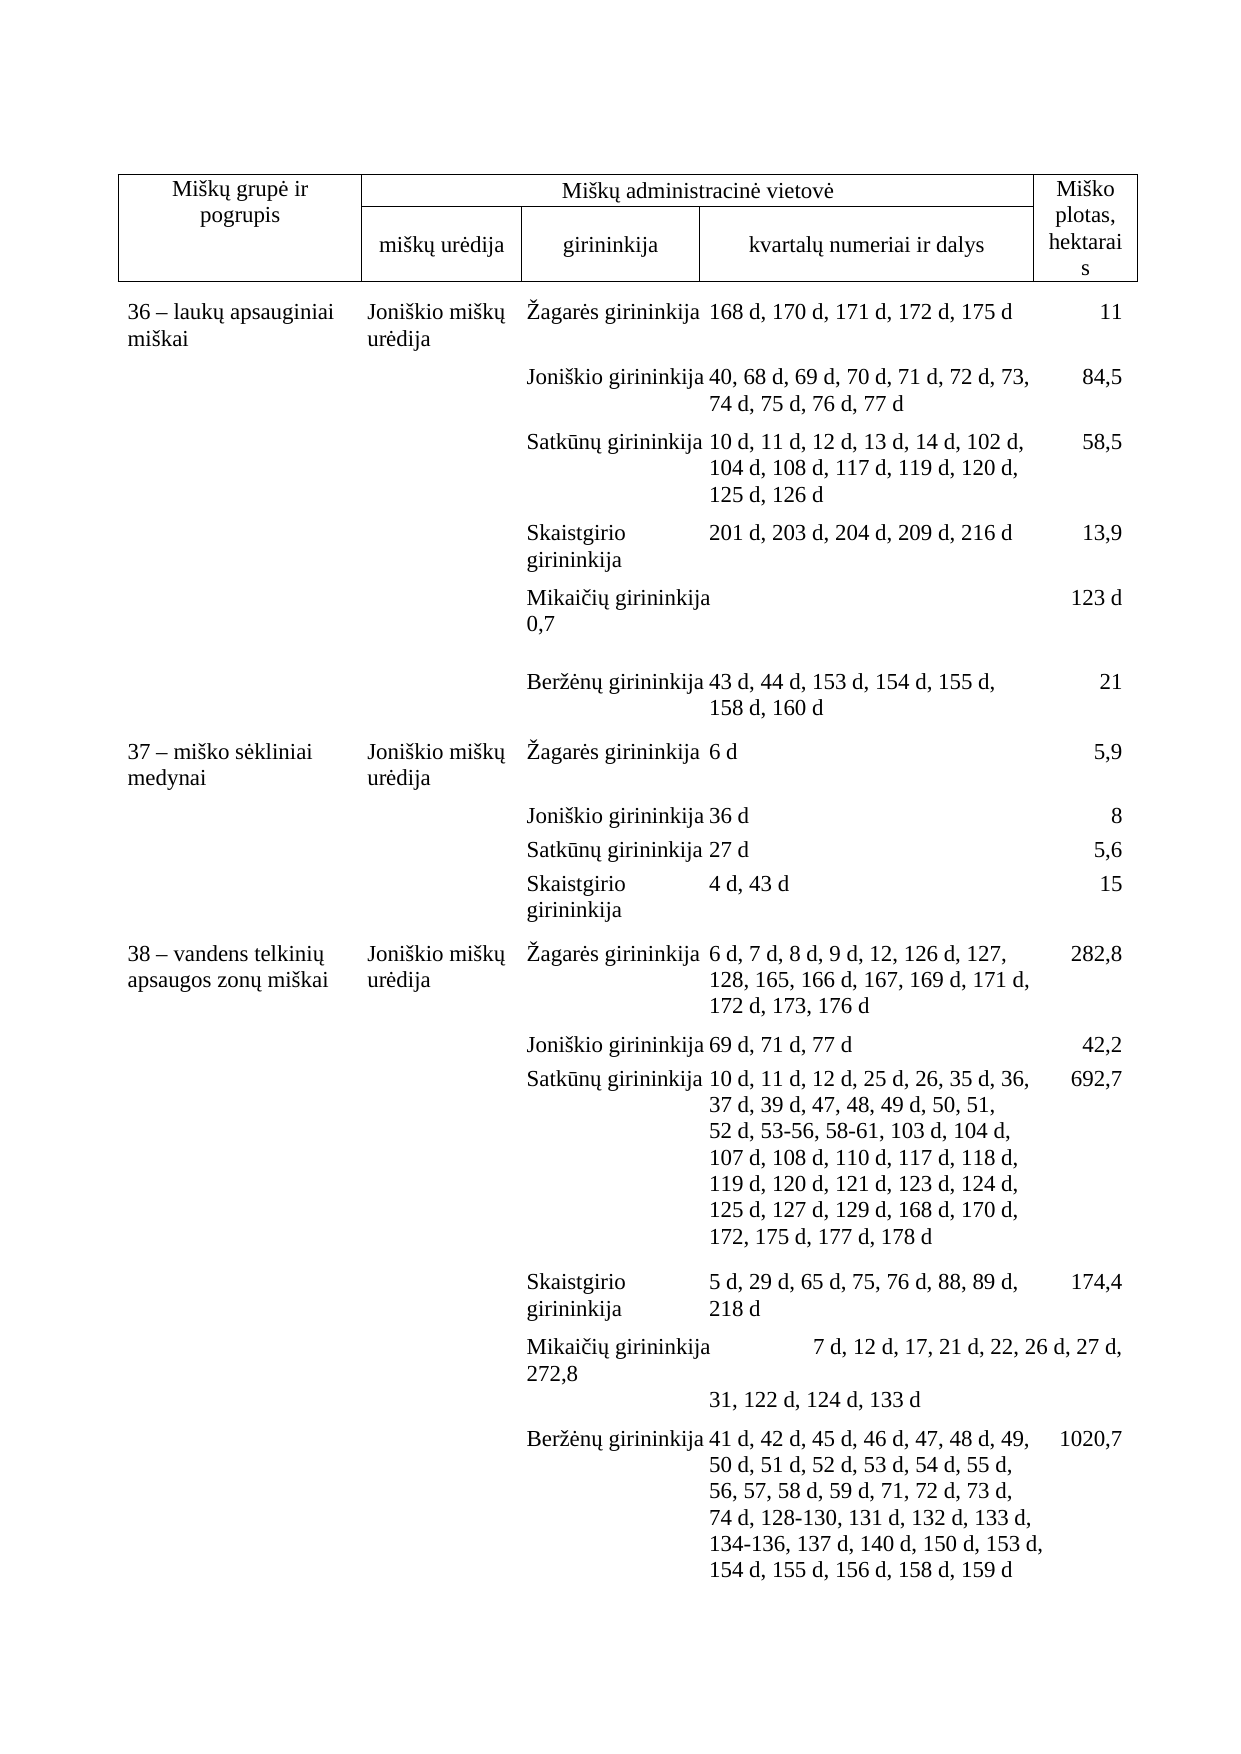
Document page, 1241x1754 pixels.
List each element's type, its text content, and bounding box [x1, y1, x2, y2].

text 125 d, 127 d, 129 d, 168 d, 170 d, [118, 1196, 1152, 1223]
text 36 – laukų apsauginiai Joniškio miškų Žagarės girininkija 168 d, 170 d, 171 d, 172 d, 175 d 11 [118, 298, 1152, 325]
text 38 – vandens telkinių Joniškio miškų Žagarės girininkija 6 d, 7 d, 8 d, 9 d, 12, 126 d, 127, 282,8 [118, 939, 1152, 966]
text 158 d, 160 d [118, 694, 1152, 721]
table_cell miškų urėdija [362, 207, 521, 281]
text Joniškio girininkija 69 d, 71 d, 77 d 42,2 [118, 1031, 1152, 1057]
text 172, 175 d, 177 d, 178 d [118, 1223, 1152, 1249]
text 172 d, 173, 176 d [118, 992, 1152, 1019]
text 104 d, 108 d, 117 d, 119 d, 120 d, [118, 454, 1152, 481]
table_cell girininkija [522, 207, 699, 281]
text Skaistgirio 201 d, 203 d, 204 d, 209 d, 216 d 13,9 [118, 519, 1152, 546]
text miškai urėdija [118, 325, 1152, 351]
text 74 d, 128-130, 131 d, 132 d, 133 d, [118, 1504, 1152, 1530]
text girininkija [118, 546, 1152, 572]
text Beržėnų girininkija 41 d, 42 d, 45 d, 46 d, 47, 48 d, 49, 1020,7 [118, 1424, 1152, 1451]
text girininkija 218 d [118, 1295, 1152, 1321]
text 37 d, 39 d, 47, 48, 49 d, 50, 51, [118, 1091, 1152, 1117]
text 107 d, 108 d, 110 d, 117 d, 118 d, [118, 1144, 1152, 1170]
text 119 d, 120 d, 121 d, 123 d, 124 d, [118, 1170, 1152, 1196]
text 74 d, 75 d, 76 d, 77 d [118, 390, 1152, 416]
text 56, 57, 58 d, 59 d, 71, 72 d, 73 d, [118, 1477, 1152, 1504]
table_cell kvartalų numeriai ir dalys [700, 207, 1033, 281]
text Mikaičių girininkija 123 d 0,7 [118, 584, 1152, 637]
text girininkija [118, 896, 1152, 923]
text Joniškio girininkija 40, 68 d, 69 d, 70 d, 71 d, 72 d, 73, 84,5 [118, 363, 1152, 390]
table_header Miškų administracinė vietovė [362, 175, 1033, 206]
text 52 d, 53-56, 58-61, 103 d, 104 d, [118, 1117, 1152, 1144]
text Satkūnų girininkija 27 d 5,6 [118, 836, 1152, 863]
text 125 d, 126 d [118, 481, 1152, 507]
text 134-136, 137 d, 140 d, 150 d, 153 d, [118, 1530, 1152, 1556]
text 154 d, 155 d, 156 d, 158 d, 159 d [118, 1556, 1152, 1583]
text Beržėnų girininkija 43 d, 44 d, 153 d, 154 d, 155 d, 21 [118, 668, 1152, 694]
text medynai urėdija [118, 764, 1152, 791]
text Joniškio girininkija 36 d 8 [118, 802, 1152, 829]
text Skaistgirio 5 d, 29 d, 65 d, 75, 76 d, 88, 89 d, 174,4 [118, 1268, 1152, 1295]
text Mikaičių girininkija 7 d, 12 d, 17, 21 d, 22, 26 d, 27 d, 272,8 [118, 1333, 1152, 1386]
text Satkūnų girininkija 10 d, 11 d, 12 d, 13 d, 14 d, 102 d, 58,5 [118, 428, 1152, 454]
table_header Miškų grupė ir pogrupis [119, 175, 361, 281]
text Skaistgirio 4 d, 43 d 15 [118, 870, 1152, 896]
text Satkūnų girininkija 10 d, 11 d, 12 d, 25 d, 26, 35 d, 36, 692,7 [118, 1064, 1152, 1091]
text 37 – miško sėkliniai Joniškio miškų Žagarės girininkija 6 d 5,9 [118, 738, 1152, 764]
table_header Miško plotas, hektarais [1034, 175, 1137, 281]
text 31, 122 d, 124 d, 133 d [118, 1386, 1152, 1412]
text apsaugos zonų miškai urėdija 128, 165, 166 d, 167, 169 d, 171 d, [118, 966, 1152, 992]
text 50 d, 51 d, 52 d, 53 d, 54 d, 55 d, [118, 1451, 1152, 1477]
